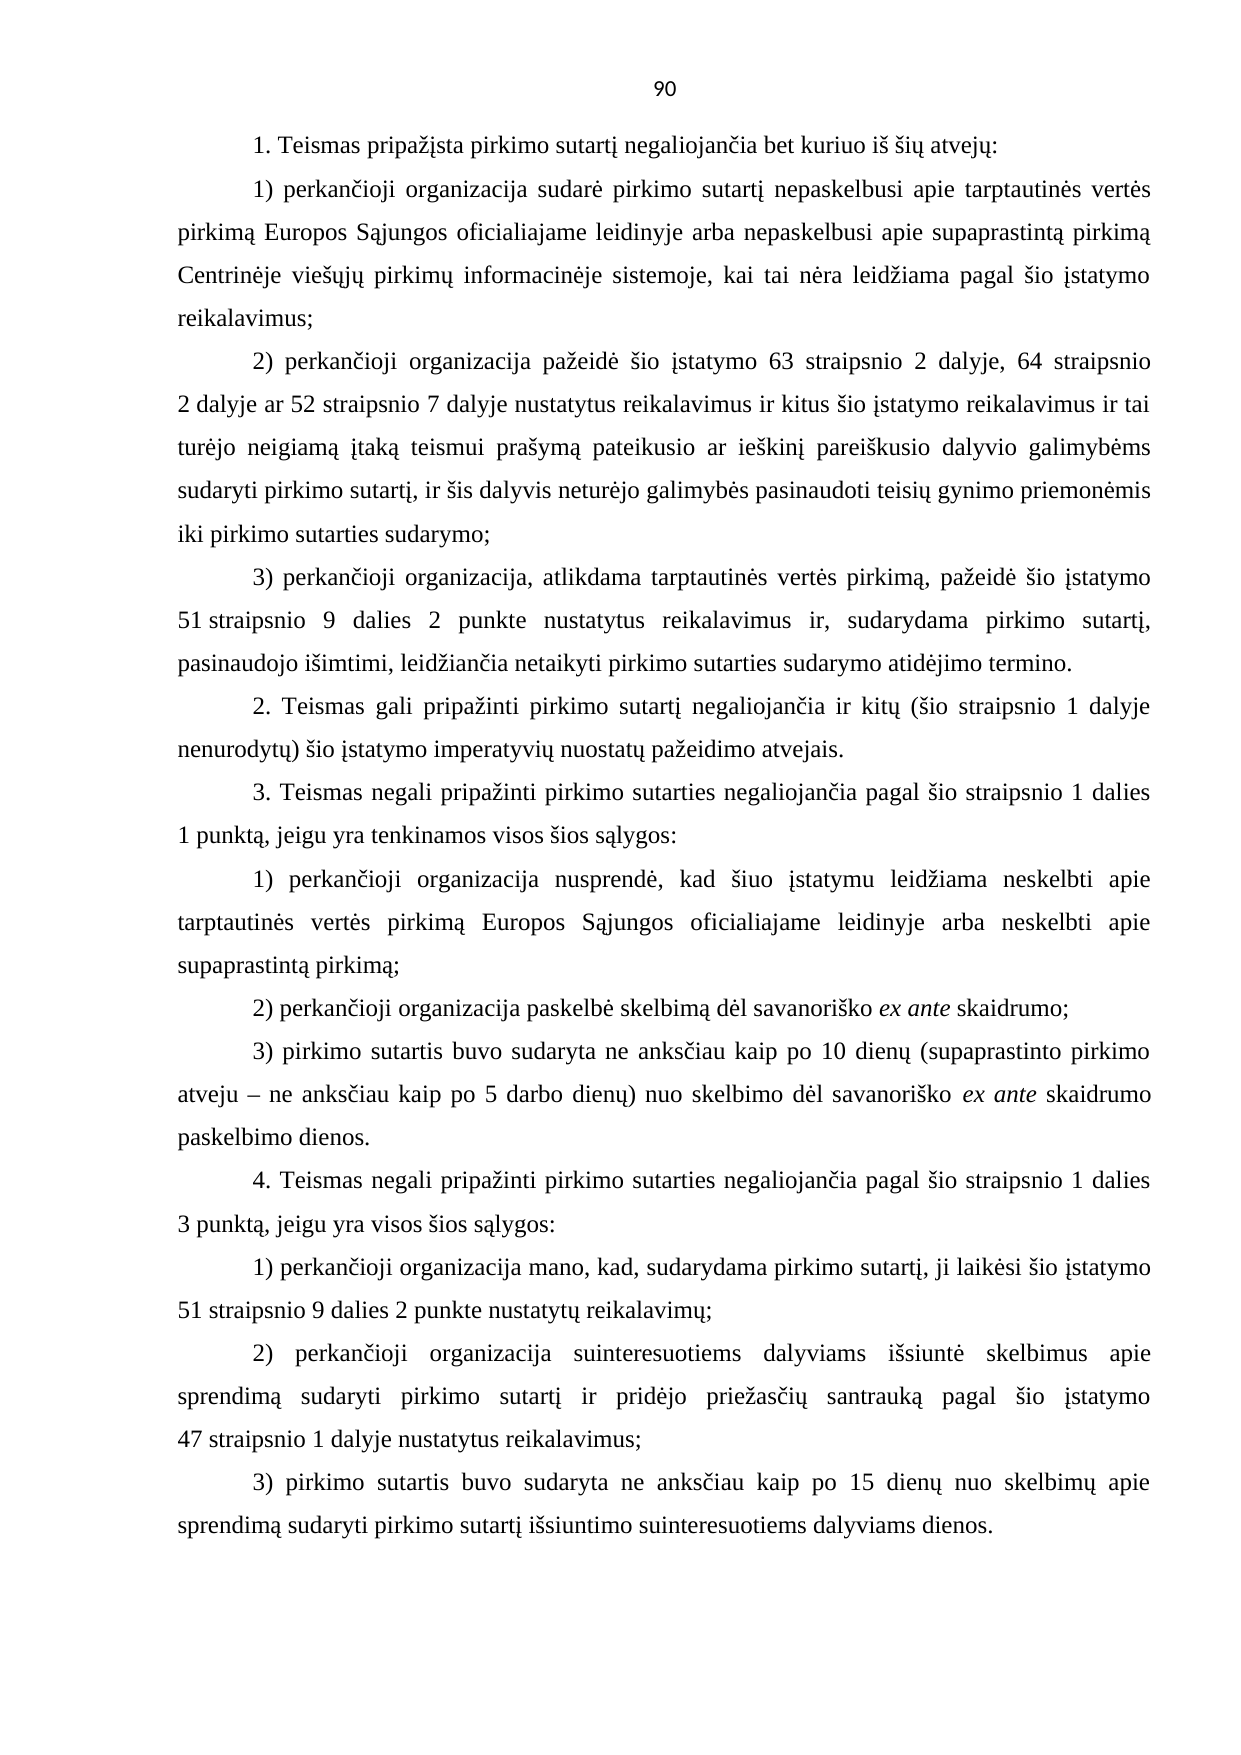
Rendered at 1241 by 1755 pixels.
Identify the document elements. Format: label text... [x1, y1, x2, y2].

text 4. Teismas negali pripažinti pirkimo sutarties negaliojančia pagal šio straipsnio 1 dalies 3 punktą, jeigu yra visos šios sąlygos: [177, 1166, 1152, 1237]
text 2) perkančioji organizacija suinteresuotiems dalyviams išsiuntė skelbimus apie sprendimą sudaryti pirkimo sutartį ir pridėjo priežasčių santrauką pagal šio įstatymo 47 straipsnio 1 dalyje nustatytus reikalavimus; [177, 1338, 1152, 1453]
text 3. Teismas negali pripažinti pirkimo sutarties negaliojančia pagal šio straipsnio 1 dalies 1 punktą, jeigu yra tenkinamos visos šios sąlygos: [177, 777, 1152, 849]
text 3) pirkimo sutartis buvo sudaryta ne anksčiau kaip po 10 dienų (supaprastinto pirkimo atveju – ne anksčiau kaip po 5 darbo dienų) nuo skelbimo dėl savanoriško ex ante skaidrumo paskelbimo dienos. [177, 1036, 1152, 1151]
text 2. Teismas gali pripažinti pirkimo sutartį negaliojančia ir kitų (šio straipsnio 1 dalyje nenurodytų) šio įstatymo imperatyvių nuostatų pažeidimo atvejais. [177, 691, 1152, 763]
text 3) perkančioji organizacija, atlikdama tarptautinės vertės pirkimą, pažeidė šio įstatymo 51 straipsnio 9 dalies 2 punkte nustatytus reikalavimus ir, sudarydama pirkimo sutartį, pasinaudojo išimtimi, leidžiančia netaikyti pirkimo sutarties sudarymo atidėjimo termino. [177, 562, 1152, 677]
text 3) pirkimo sutartis buvo sudaryta ne anksčiau kaip po 15 dienų nuo skelbimų apie sprendimą sudaryti pirkimo sutartį išsiuntimo suinteresuotiems dalyviams dienos. [177, 1467, 1152, 1539]
text 1) perkančioji organizacija sudarė pirkimo sutartį nepaskelbusi apie tarptautinės vertės pirkimą Europos Sąjungos oficialiajame leidinyje arba nepaskelbusi apie supaprastintą pirkimą Centrinėje viešųjų pirkimų informacinėje sistemoje, kai tai nėra leidžiama pagal šio įstatymo reikalavimus; [177, 174, 1152, 332]
text 2) perkančioji organizacija pažeidė šio įstatymo 63 straipsnio 2 dalyje, 64 straipsnio 2 dalyje ar 52 straipsnio 7 dalyje nustatytus reikalavimus ir kitus šio įstatymo reikalavimus ir tai turėjo neigiamą įtaką teismui prašymą pateikusio ar ieškinį pareiškusio dalyvio galimybėms sudaryti pirkimo sutartį, ir šis dalyvis neturėjo galimybės pasinaudoti teisių gynimo priemonėmis iki pirkimo sutarties sudarymo; [177, 346, 1152, 547]
text 1) perkančioji organizacija nusprendė, kad šiuo įstatymu leidžiama neskelbti apie tarptautinės vertės pirkimą Europos Sąjungos oficialiajame leidinyje arba neskelbti apie supaprastintą pirkimą; [177, 864, 1152, 979]
text 2) perkančioji organizacija paskelbė skelbimą dėl savanoriško ex ante skaidrumo; [177, 993, 1152, 1022]
text 1. Teismas pripažįsta pirkimo sutartį negaliojančia bet kuriuo iš šių atvejų: [177, 131, 1152, 159]
text 1) perkančioji organizacija mano, kad, sudarydama pirkimo sutartį, ji laikėsi šio įstatymo 51 straipsnio 9 dalies 2 punkte nustatytų reikalavimų; [177, 1252, 1152, 1324]
